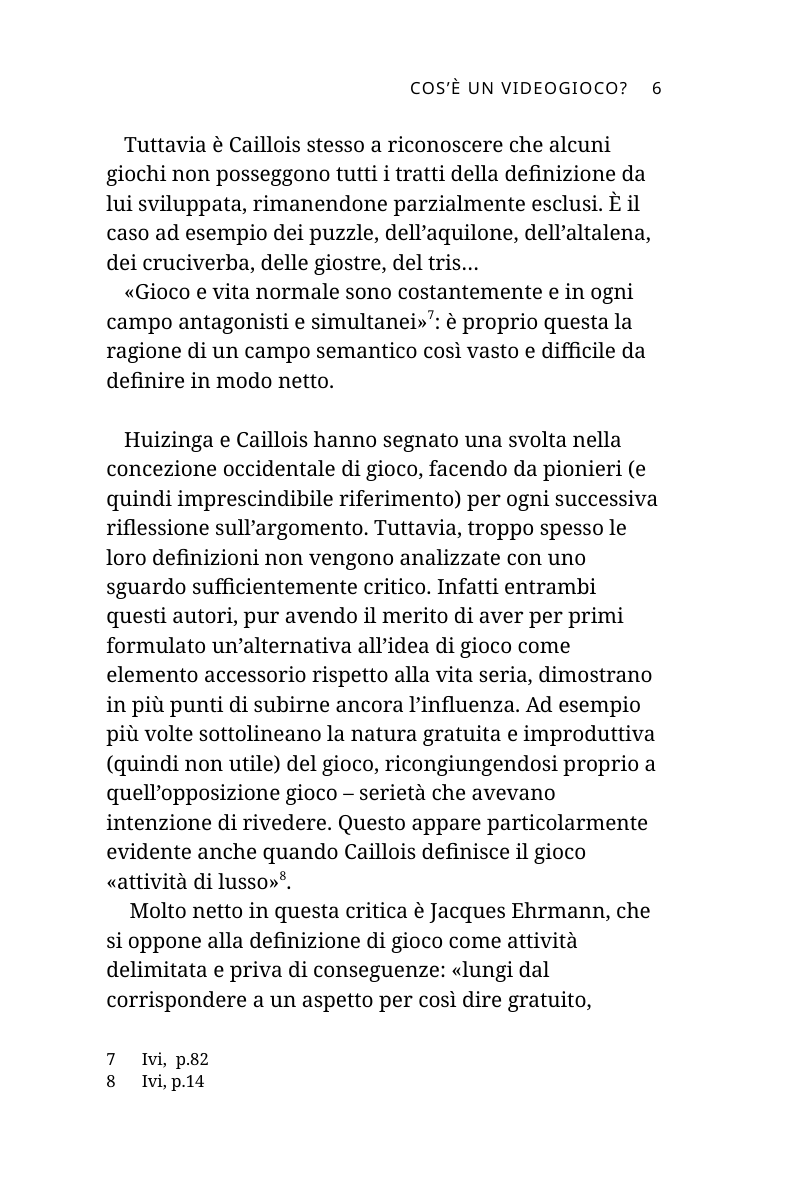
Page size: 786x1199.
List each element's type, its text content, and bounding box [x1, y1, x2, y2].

text Tuttavia è Caillois stesso a riconoscere che alcuni giochi non posseggono tutti i tratti della definizione da lui sviluppata, rimanendone parzialmente esclusi. È il caso ad esempio dei puzzle, dell’aquilone, dell’altalena, dei cruciverba, delle giostre, del tris… [106, 129, 661, 276]
text Huizinga e Caillois hanno segnato una svolta nella concezione occidentale di gioco, facendo da pionieri (e quindi imprescindibile riferimento) per ogni successiva riflessione sull’argomento. Tuttavia, troppo spesso le loro definizioni non vengono analizzate con uno sguardo sufficientemente critico. Infatti entrambi questi autori, pur avendo il merito di aver per primi formulato un’alternativa all’idea di gioco come elemento accessorio rispetto alla vita seria, dimostrano in più punti di subirne ancora l’influenza. Ad esempio più volte sottolineano la natura gratuita e improduttiva (quindi non utile) del gioco, ricongiungendosi proprio a quell’opposizione gioco – serietà che avevano intenzione di rivedere. Questo appare particolarmente evidente anche quando Caillois definisce il gioco «attività di lusso». [106, 424, 661, 895]
text «Gioco e vita normale sono costantemente e in ogni campo antagonisti e simultanei»: è proprio questa la ragione di un campo semantico così vasto e difficile da definire in modo netto. [106, 276, 661, 394]
text Ivi, p.82 [106, 1047, 661, 1070]
text Ivi, p.14 [106, 1070, 661, 1093]
text Molto netto in questa critica è Jacques Ehrmann, che si oppone alla definizione di gioco come attività delimitata e priva di conseguenze: «lungi dal corrispondere a un aspetto per così dire gratuito, [106, 895, 661, 1013]
